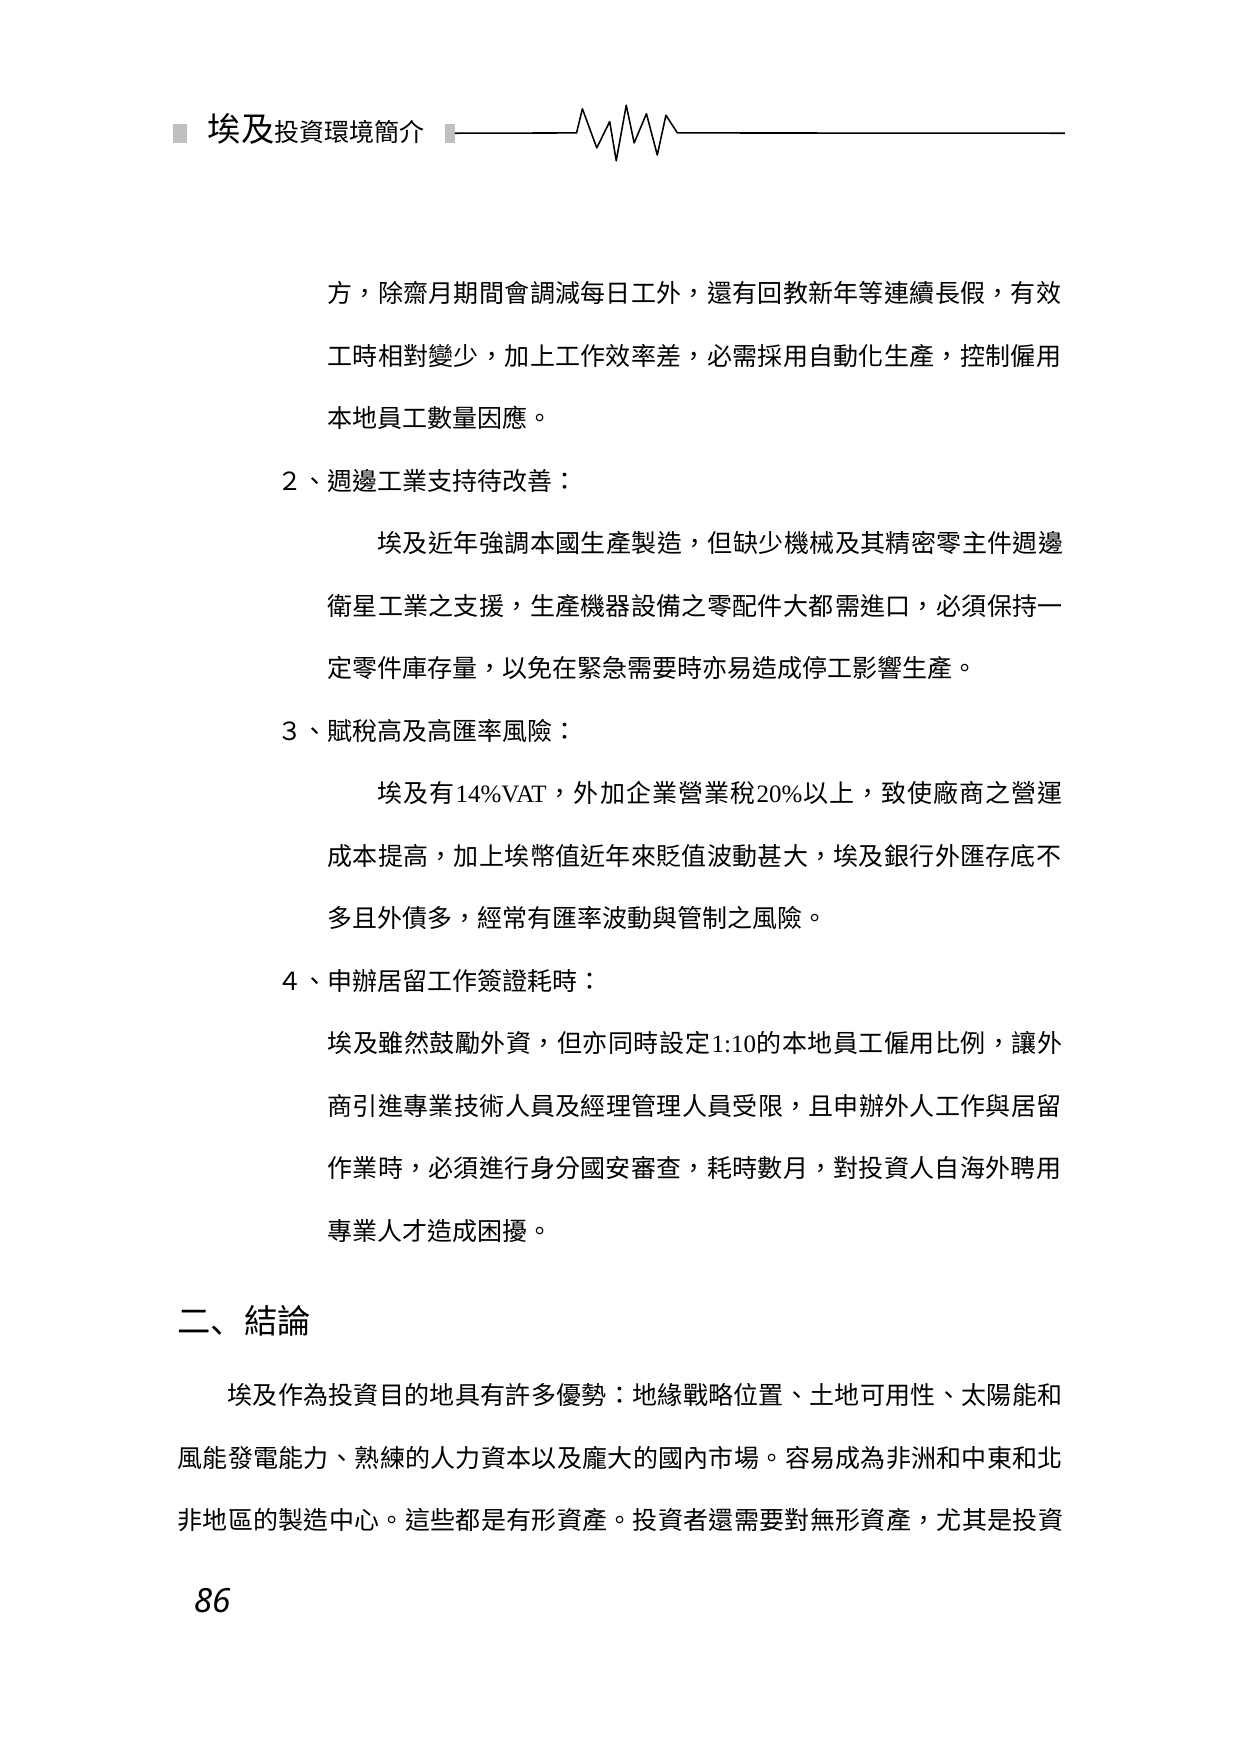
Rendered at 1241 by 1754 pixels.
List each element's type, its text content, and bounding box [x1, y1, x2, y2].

text ２、週邊工業支持待改善： [277, 438, 1063, 500]
text 埃及雖然鼓勵外資，但亦同時設定1:10的本地員工僱用比例，讓外商引進專業技術人員及經理管理人員受限，且申辦外人工作與居留作業時，必須進行身分國安審查，耗時數月，對投資人自海外聘用專業人才造成困擾。 [327, 1000, 1063, 1250]
text 埃及有14%VAT，外加企業營業稅20%以上，致使廠商之營運成本提高，加上埃幣值近年來貶值波動甚大，埃及銀行外匯存底不多且外債多，經常有匯率波動與管制之風險。 [327, 750, 1063, 938]
text ４、申辦居留工作簽證耗時： [277, 938, 1063, 1000]
text 埃及作為投資目的地具有許多優勢：地緣戰略位置、土地可用性、太陽能和風能發電能力、熟練的人力資本以及龐大的國內市場。容易成為非洲和中東和北非地區的製造中心。這些都是有形資產。投資者還需要對無形資產，尤其是投資 [177, 1352, 1063, 1539]
text ３、賦稅高及高匯率風險： [277, 688, 1063, 750]
text 方，除齋月期間會調減每日工外，還有回教新年等連續長假，有效工時相對變少，加上工作效率差，必需採用自動化生產，控制僱用本地員工數量因應。 [327, 250, 1063, 438]
text 埃及近年強調本國生產製造，但缺少機械及其精密零主件週邊衛星工業之支援，生產機器設備之零配件大都需進口，必須保持一定零件庫存量，以免在緊急需要時亦易造成停工影響生產。 [327, 500, 1063, 688]
text 二、結論 [177, 1277, 1063, 1339]
